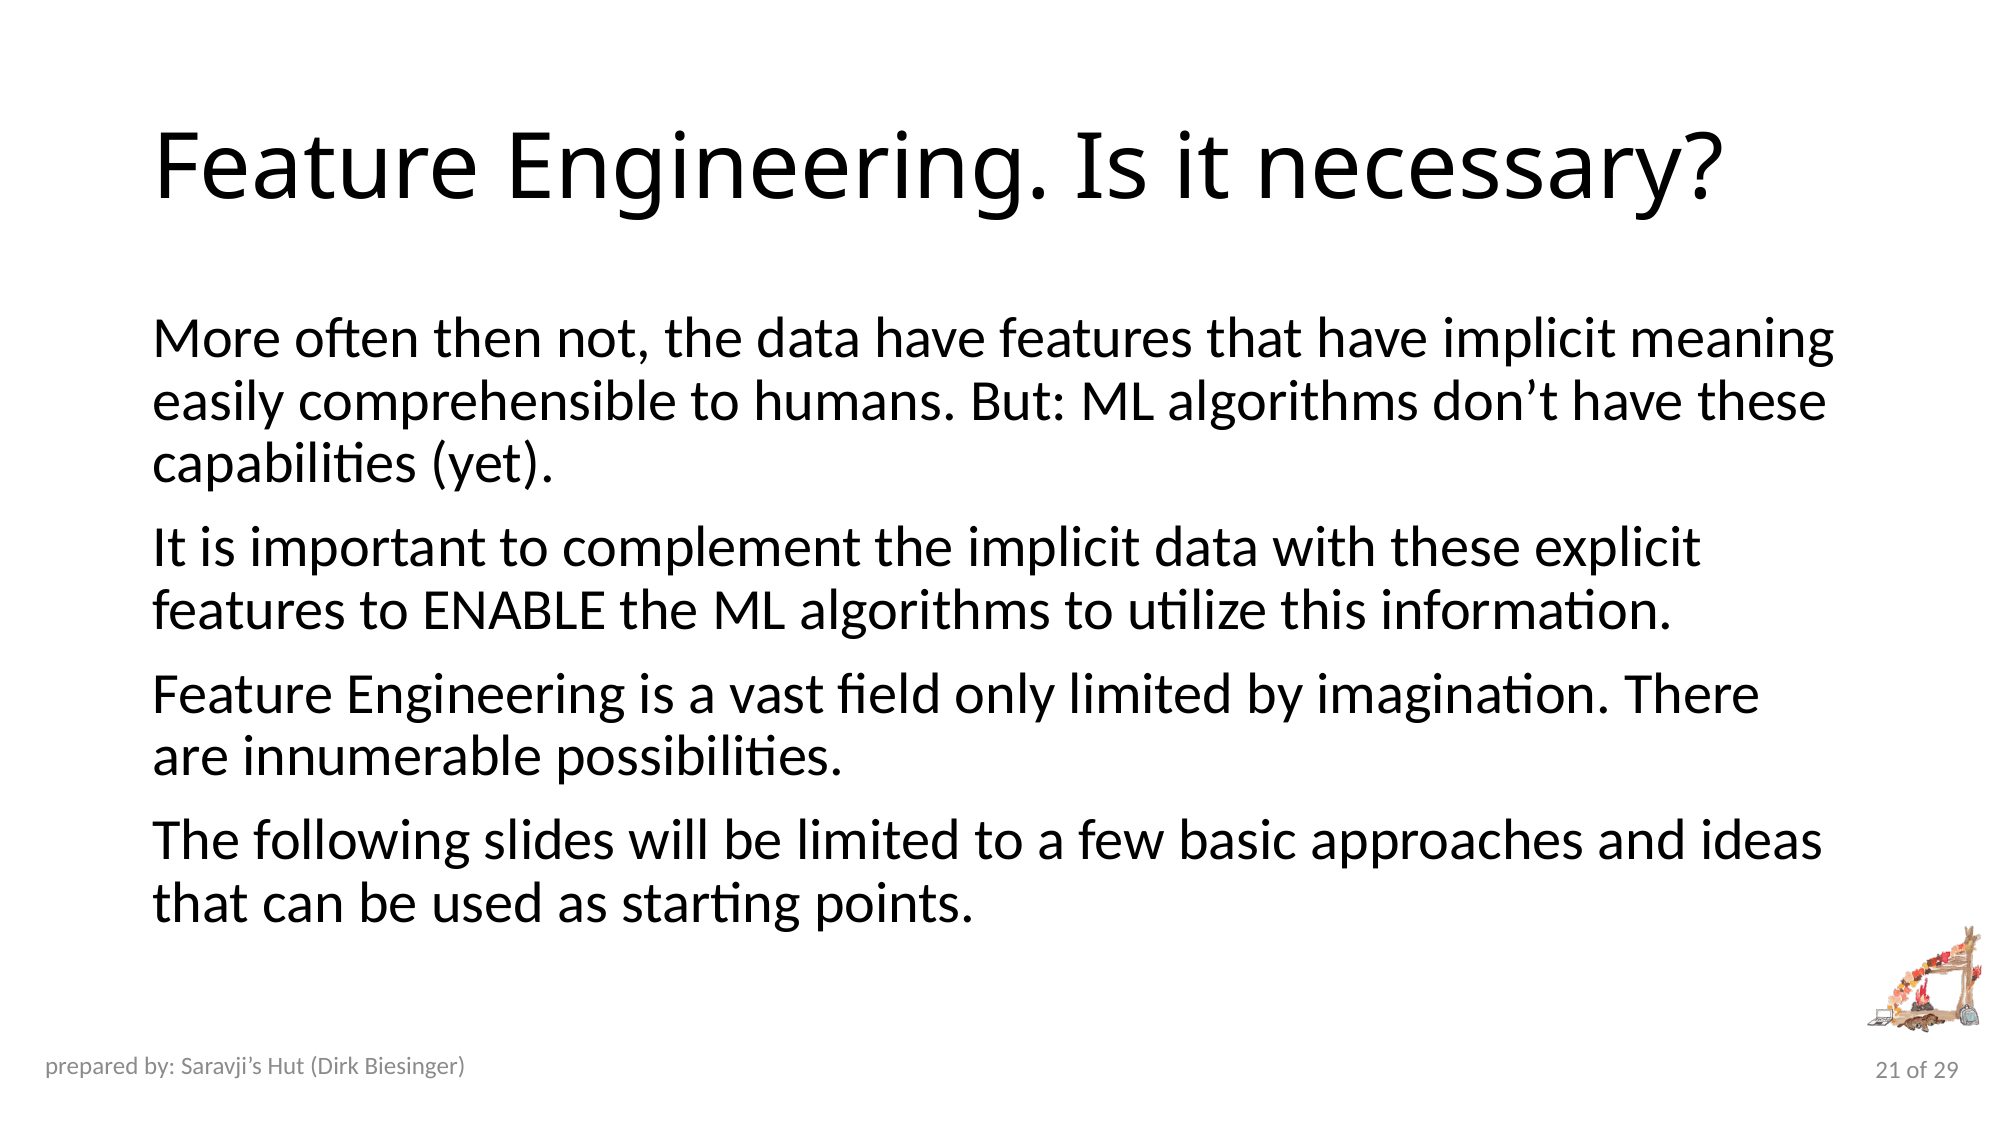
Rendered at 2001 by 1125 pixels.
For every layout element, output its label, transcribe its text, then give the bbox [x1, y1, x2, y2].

title Feature Engineering. Is it necessary? [137, 59, 1863, 278]
list More often then not, the data have features that have implicit meaning easily comprehensible to humans. But: ML algorithms don’t have these capabilities (yet). It is important to complement the implicit data with these explicit features to ENABLE the ML algorithms to utilize this information. Feature Engineering is a vast field only limited by imagination. There are innumerable possibilities. The following slides will be limited to a few basic approaches and ideas that can be used as starting points. [137, 299, 1863, 1014]
picture [1853, 908, 1996, 1050]
